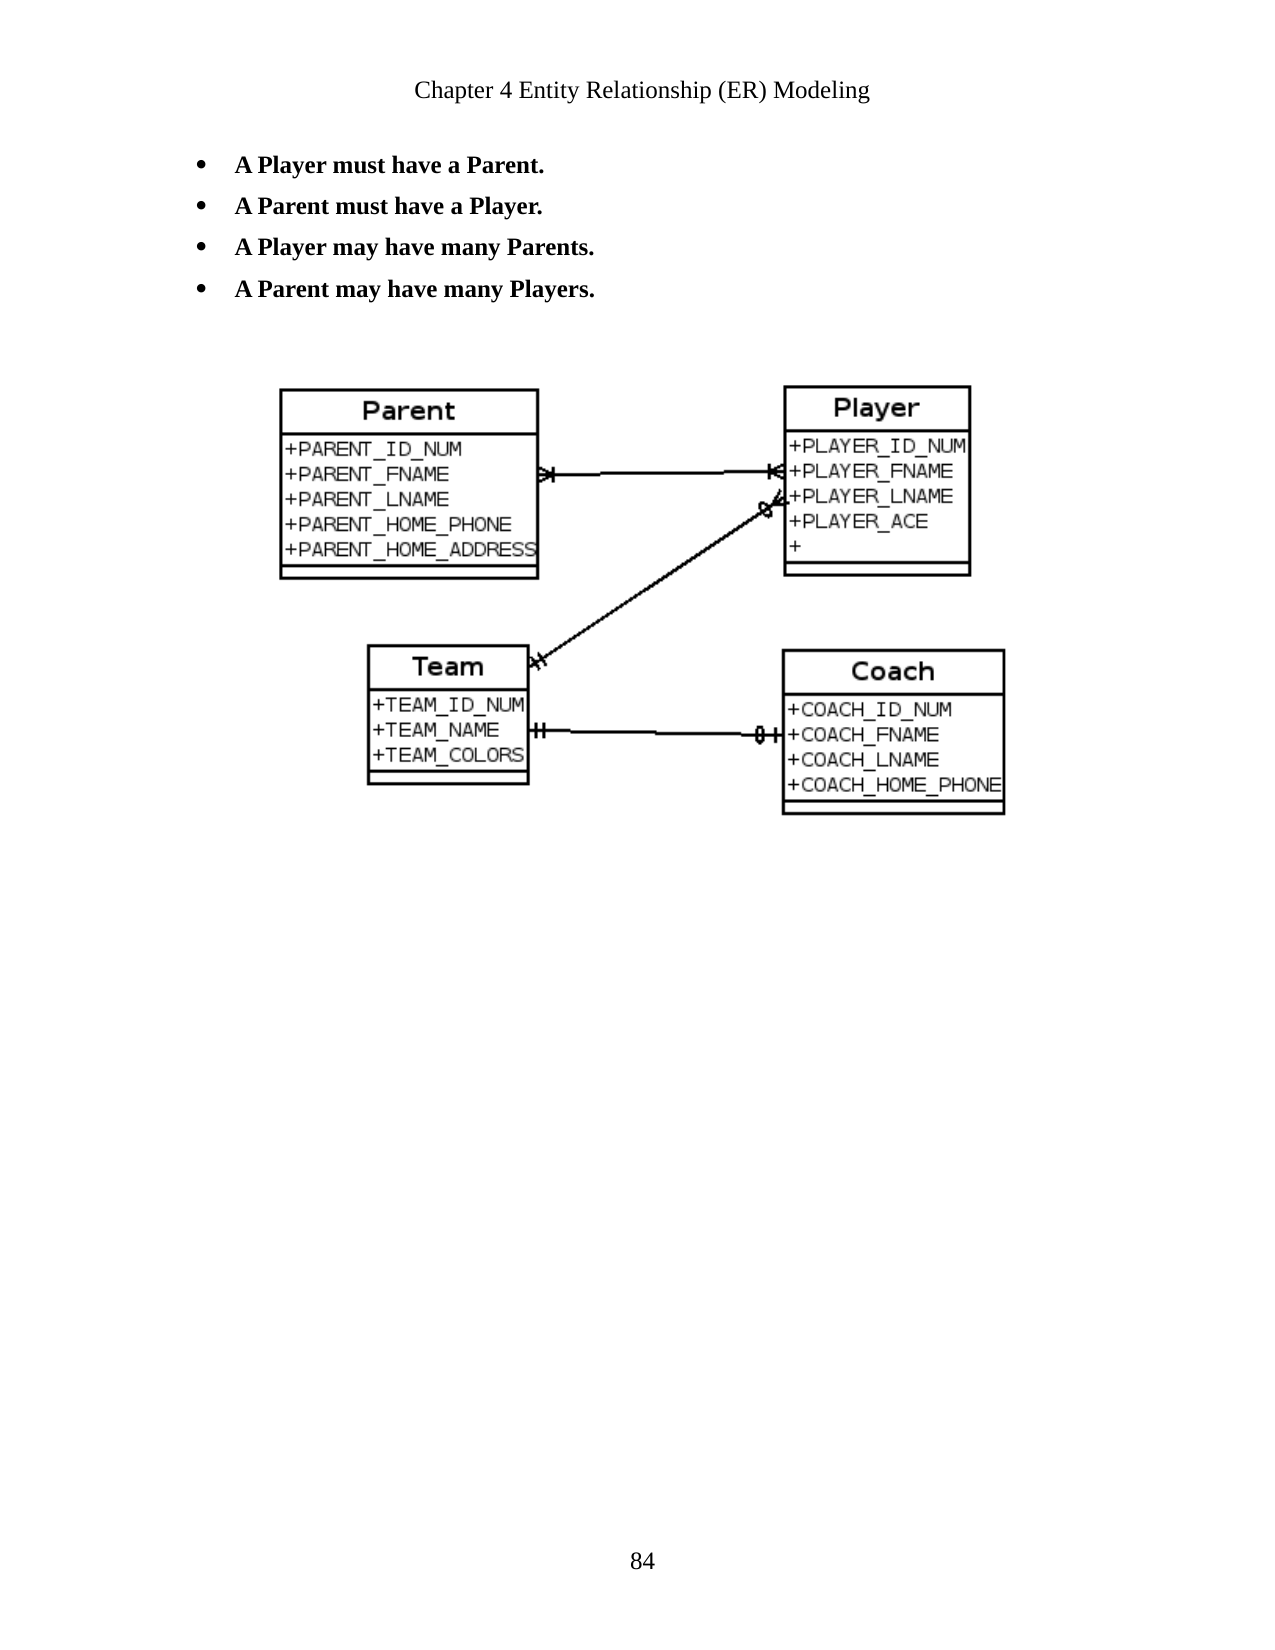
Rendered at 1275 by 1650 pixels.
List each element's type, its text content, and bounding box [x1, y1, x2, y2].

list A Player may have many Parents. [197, 232, 1162, 261]
list A Parent may have many Players. [197, 274, 1162, 302]
picture [278, 385, 1006, 817]
list A Parent must have a Player. [197, 191, 1162, 220]
list A Player must have a Parent. [197, 150, 1162, 179]
